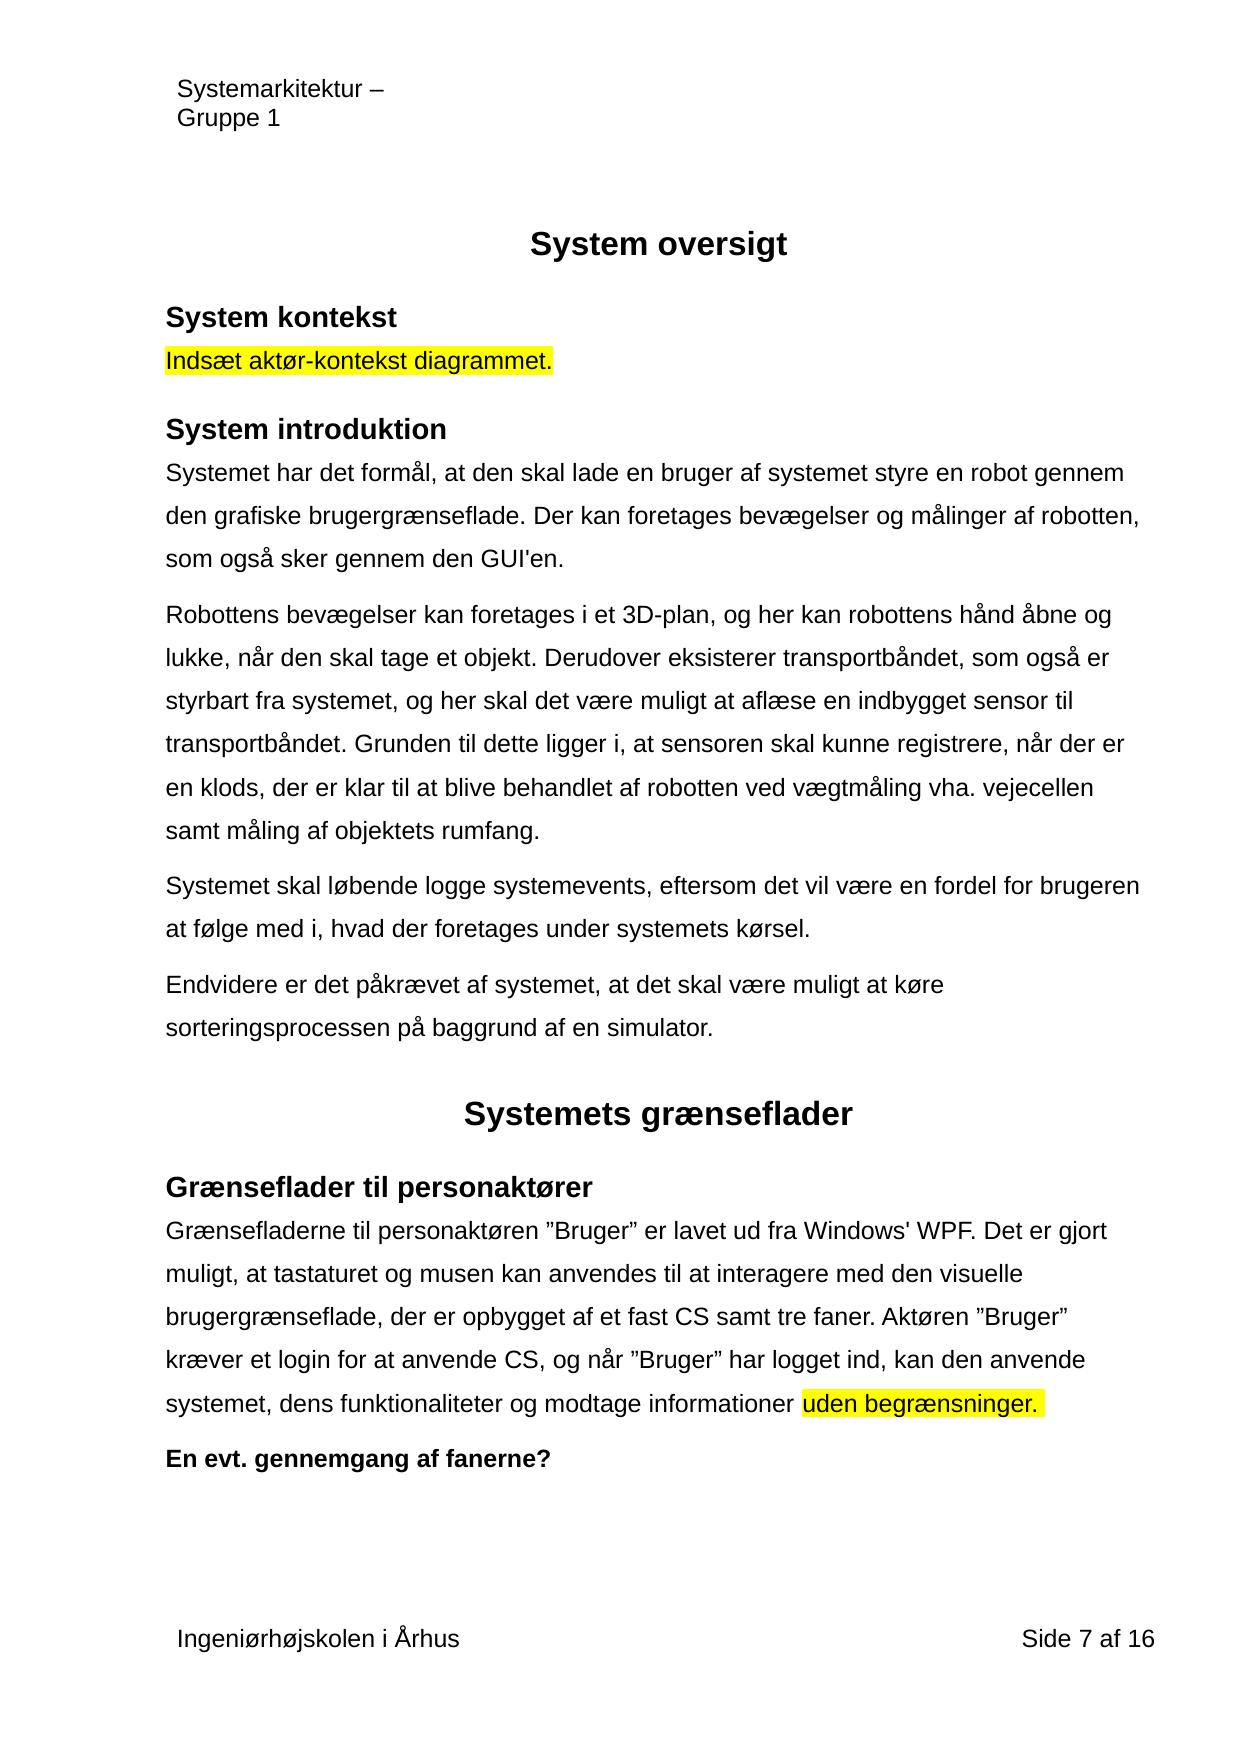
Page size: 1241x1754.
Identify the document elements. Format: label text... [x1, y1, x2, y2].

text En evt. gennemgang af fanerne? [165, 1444, 1152, 1473]
subtitle System introduktion [165, 412, 1152, 446]
subtitle Grænseflader til personaktører [165, 1170, 1152, 1203]
text Systemet skal løbende logge systemevents, eftersom det vil være en fordel for brugeren at følge med i, hvad der foretages under systemets kørsel. [165, 871, 1152, 943]
text Endvidere er det påkrævet af systemet, at det skal være muligt at køre sorteringsprocessen på baggrund af en simulator. [165, 970, 1152, 1042]
text Grænsefladerne til personaktøren ”Bruger” er lavet ud fra Windows' WPF. Det er gjort muligt, at tastaturet og musen kan anvendes til at interagere med den visuelle brugergrænseflade, der er opbygget af et fast CS samt tre faner. Aktøren ”Bruger” kræver et login for at anvende CS, og når ”Bruger” har logget ind, kan den anvende systemet, dens funktionaliteter og modtage informationer uden begrænsninger. [165, 1216, 1152, 1417]
text Robottens bevægelser kan foretages i et 3D-plan, og her kan robottens hånd åbne og lukke, når den skal tage et objekt. Derudover eksisterer transportbåndet, som også er styrbart fra systemet, og her skal det være muligt at aflæse en indbygget sensor til transportbåndet. Grunden til dette ligger i, at sensoren skal kunne registrere, når der er en klods, der er klar til at blive behandlet af robotten ved vægtmåling vha. vejecellen samt måling af objektets rumfang. [165, 600, 1152, 844]
subtitle Systemets grænseflader [165, 1094, 1152, 1132]
text Systemet har det formål, at den skal lade en bruger af systemet styre en robot gennem den grafiske brugergrænseflade. Der kan foretages bevægelser og målinger af robotten, som også sker gennem den GUI'en. [165, 458, 1152, 573]
subtitle System kontekst [165, 300, 1152, 333]
subtitle System oversigt [165, 224, 1152, 262]
text Indsæt aktør-kontekst diagrammet. [165, 346, 1152, 375]
